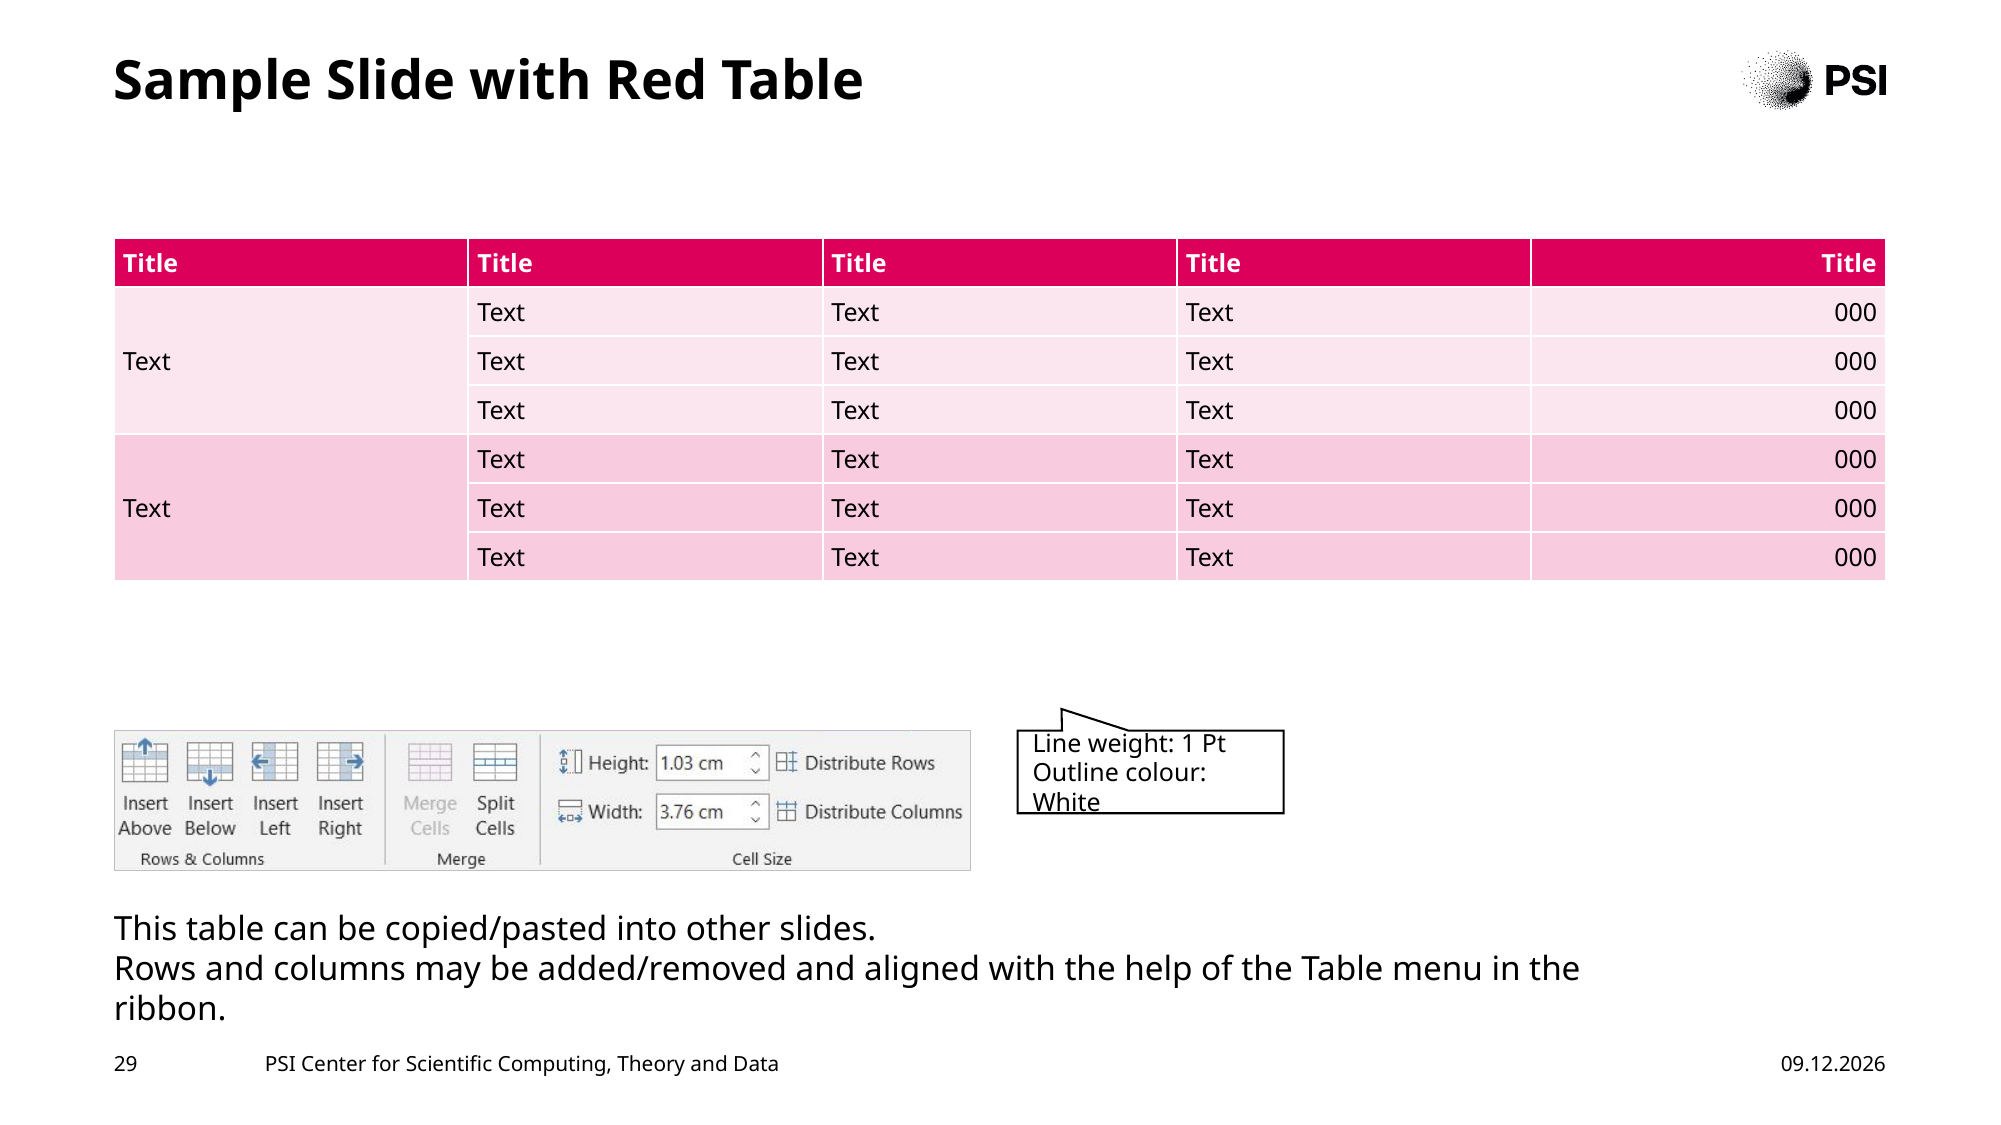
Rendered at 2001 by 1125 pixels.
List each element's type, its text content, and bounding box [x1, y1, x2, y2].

text_box Line weight: 1 Pt Outline colour: White [1017, 709, 1284, 814]
picture [114, 730, 971, 871]
table_cell 000 [1532, 533, 1885, 580]
table_cell Text [824, 484, 1176, 531]
table_cell Text [469, 288, 822, 335]
table_cell Text [824, 435, 1176, 482]
table_cell Text [115, 288, 467, 433]
table_cell Text [469, 533, 822, 580]
table_cell Text [824, 386, 1176, 433]
table_cell Text [824, 337, 1176, 384]
table_cell Text [1178, 337, 1530, 384]
table_cell Text [1178, 435, 1530, 482]
table_cell Text [1178, 484, 1530, 531]
table_header Title [1532, 239, 1885, 286]
table_cell Text [469, 337, 822, 384]
table_header Title [824, 239, 1176, 286]
table_cell 000 [1532, 484, 1885, 531]
table_cell Text [1178, 386, 1530, 433]
table_header Title [1178, 239, 1530, 286]
table_cell 000 [1532, 288, 1885, 335]
table_cell Text [824, 288, 1176, 335]
table_cell Text [824, 533, 1176, 580]
table_cell Text [469, 484, 822, 531]
table_cell Text [469, 386, 822, 433]
table_cell Text [469, 435, 822, 482]
table_cell Text [1178, 288, 1530, 335]
table_cell 000 [1532, 435, 1885, 482]
table_cell 000 [1532, 386, 1885, 433]
table_cell Text [115, 435, 467, 580]
table_cell Text [1178, 533, 1530, 580]
text_box This table can be copied/pasted into other slides. Rows and columns may be added/removed and aligned with the help of the Table menu in the ribbon. [113, 906, 1585, 1027]
table_cell 000 [1532, 337, 1885, 384]
title Sample Slide with Red Table [114, 45, 1585, 179]
table_header Title [115, 239, 467, 286]
table_header Title [469, 239, 822, 286]
